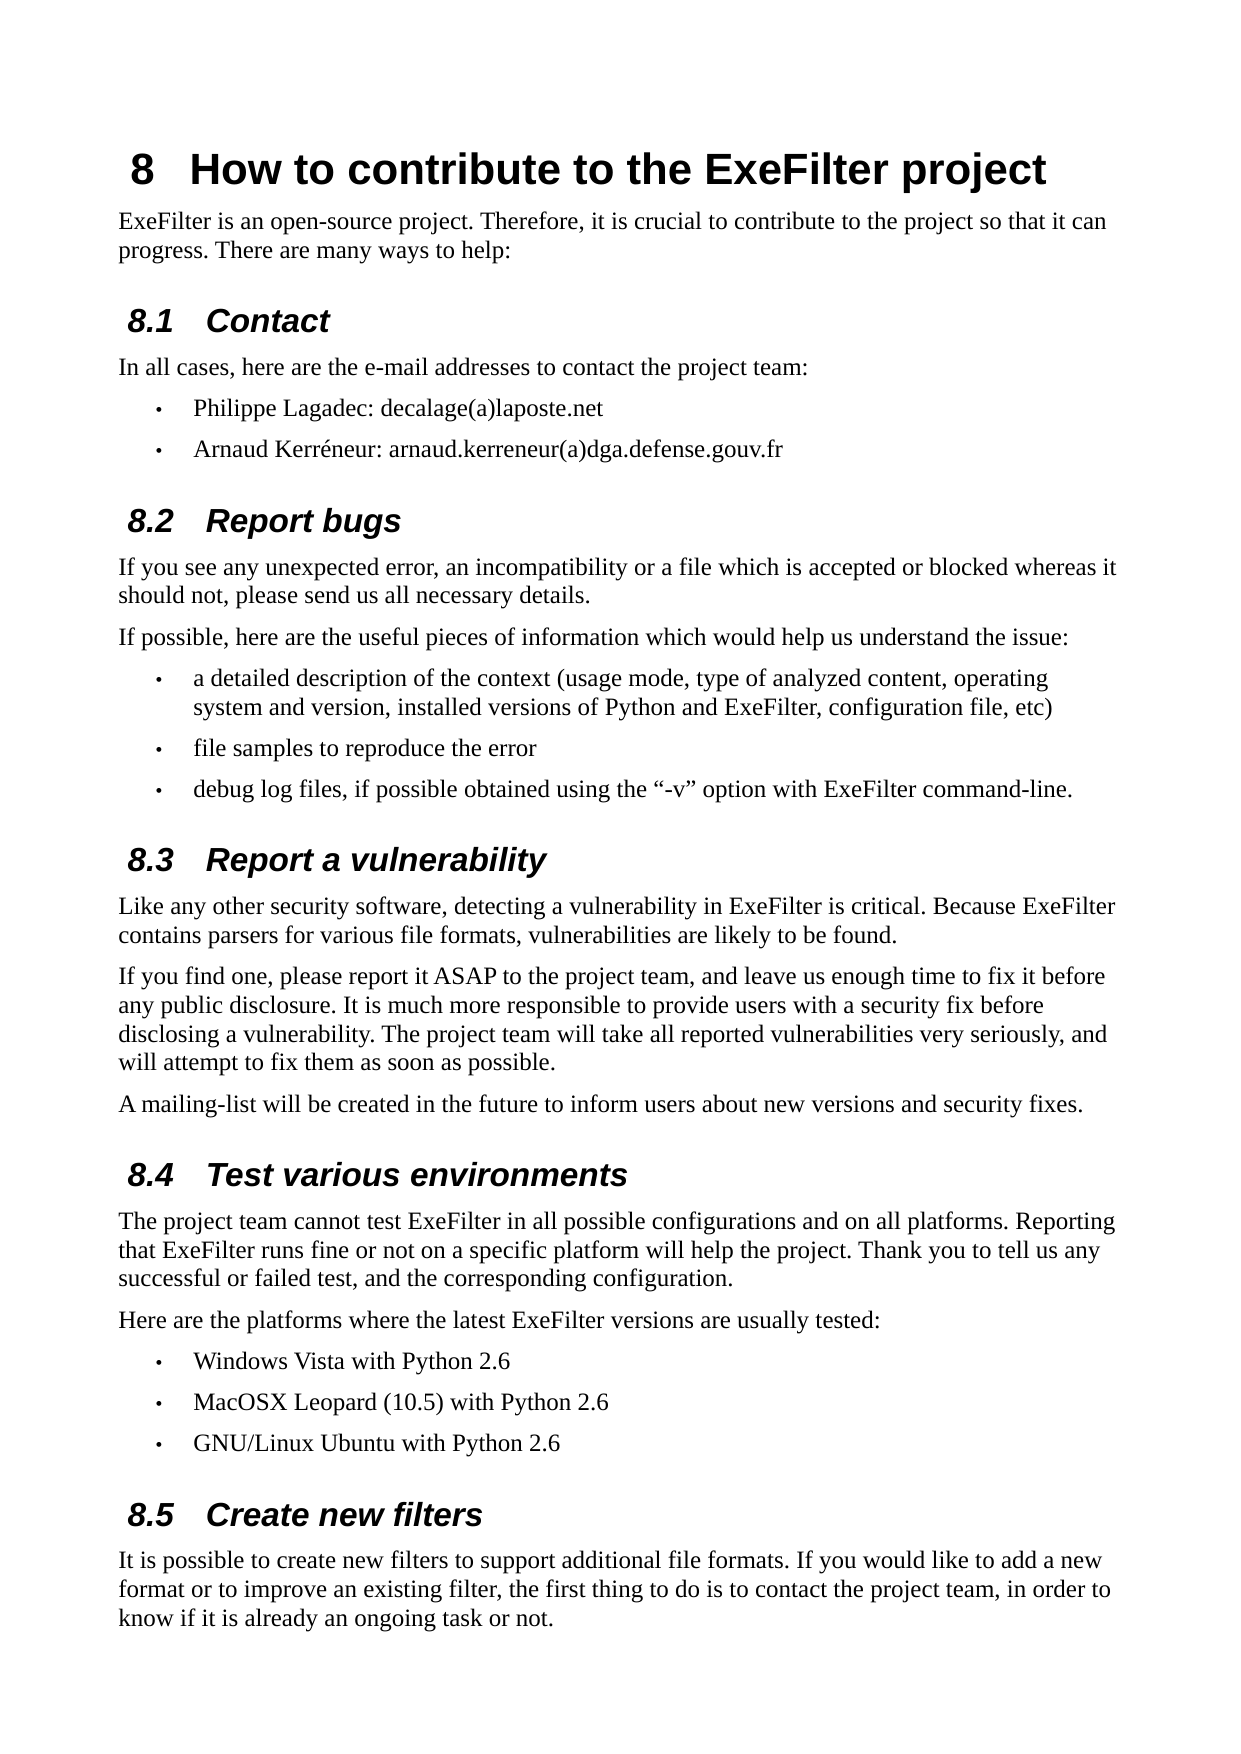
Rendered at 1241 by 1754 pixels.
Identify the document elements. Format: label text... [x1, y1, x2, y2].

list MacOSX Leopard (10.5) with Python 2.6 [156, 1387, 1122, 1416]
list file samples to reproduce the error [156, 733, 1122, 762]
text A mailing-list will be created in the future to inform users about new versions and security fixes. [118, 1089, 1122, 1117]
subtitle Contact [118, 301, 1122, 339]
list GNU/Linux Ubuntu with Python 2.6 [156, 1428, 1122, 1457]
text It is possible to create new filters to support additional file formats. If you would like to add a new format or to improve an existing filter, the first thing to do is to contact the project team, in order to know if it is already an ongoing task or not. [118, 1546, 1122, 1632]
text In all cases, here are the e-mail addresses to contact the project team: [118, 352, 1122, 381]
text Here are the platforms where the latest ExeFilter versions are usually tested: [118, 1305, 1122, 1333]
subtitle Report bugs [118, 501, 1122, 539]
subtitle Create new filters [118, 1495, 1122, 1533]
list Arnaud Kerréneur: arnaud.kerreneur(a)dga.defense.gouv.fr [156, 434, 1122, 463]
list Philippe Lagadec: decalage(a)laposte.net [156, 393, 1122, 422]
list debug log files, if possible obtained using the “-v” option with ExeFilter command-line. [156, 774, 1122, 803]
subtitle Test various environments [118, 1155, 1122, 1193]
text ExeFilter is an open-source project. Therefore, it is crucial to contribute to the project so that it can progress. There are many ways to help: [118, 206, 1122, 263]
list a detailed description of the context (usage mode, type of analyzed content, operating system and version, installed versions of Python and ExeFilter, configuration file, etc) [156, 663, 1122, 720]
subtitle How to contribute to the ExeFilter project [118, 143, 1122, 193]
text Like any other security software, detecting a vulnerability in ExeFilter is critical. Because ExeFilter contains parsers for various file formats, vulnerabilities are likely to be found. [118, 891, 1122, 949]
subtitle Report a vulnerability [118, 840, 1122, 879]
text If you see any unexpected error, an incompatibility or a file which is accepted or blocked whereas it should not, please send us all necessary details. [118, 552, 1122, 609]
text The project team cannot test ExeFilter in all possible configurations and on all platforms. Reporting that ExeFilter runs fine or not on a specific platform will help the project. Thank you to tell us any successful or failed test, and the corresponding configuration. [118, 1206, 1122, 1292]
text If you find one, please report it ASAP to the project team, and leave us enough time to fix it before any public disclosure. It is much more responsible to provide users with a security fix before disclosing a vulnerability. The project team will take all reported vulnerabilities very seriously, and will attempt to fix them as soon as possible. [118, 961, 1122, 1076]
text If possible, here are the useful pieces of information which would help us understand the issue: [118, 622, 1122, 650]
list Windows Vista with Python 2.6 [156, 1346, 1122, 1375]
